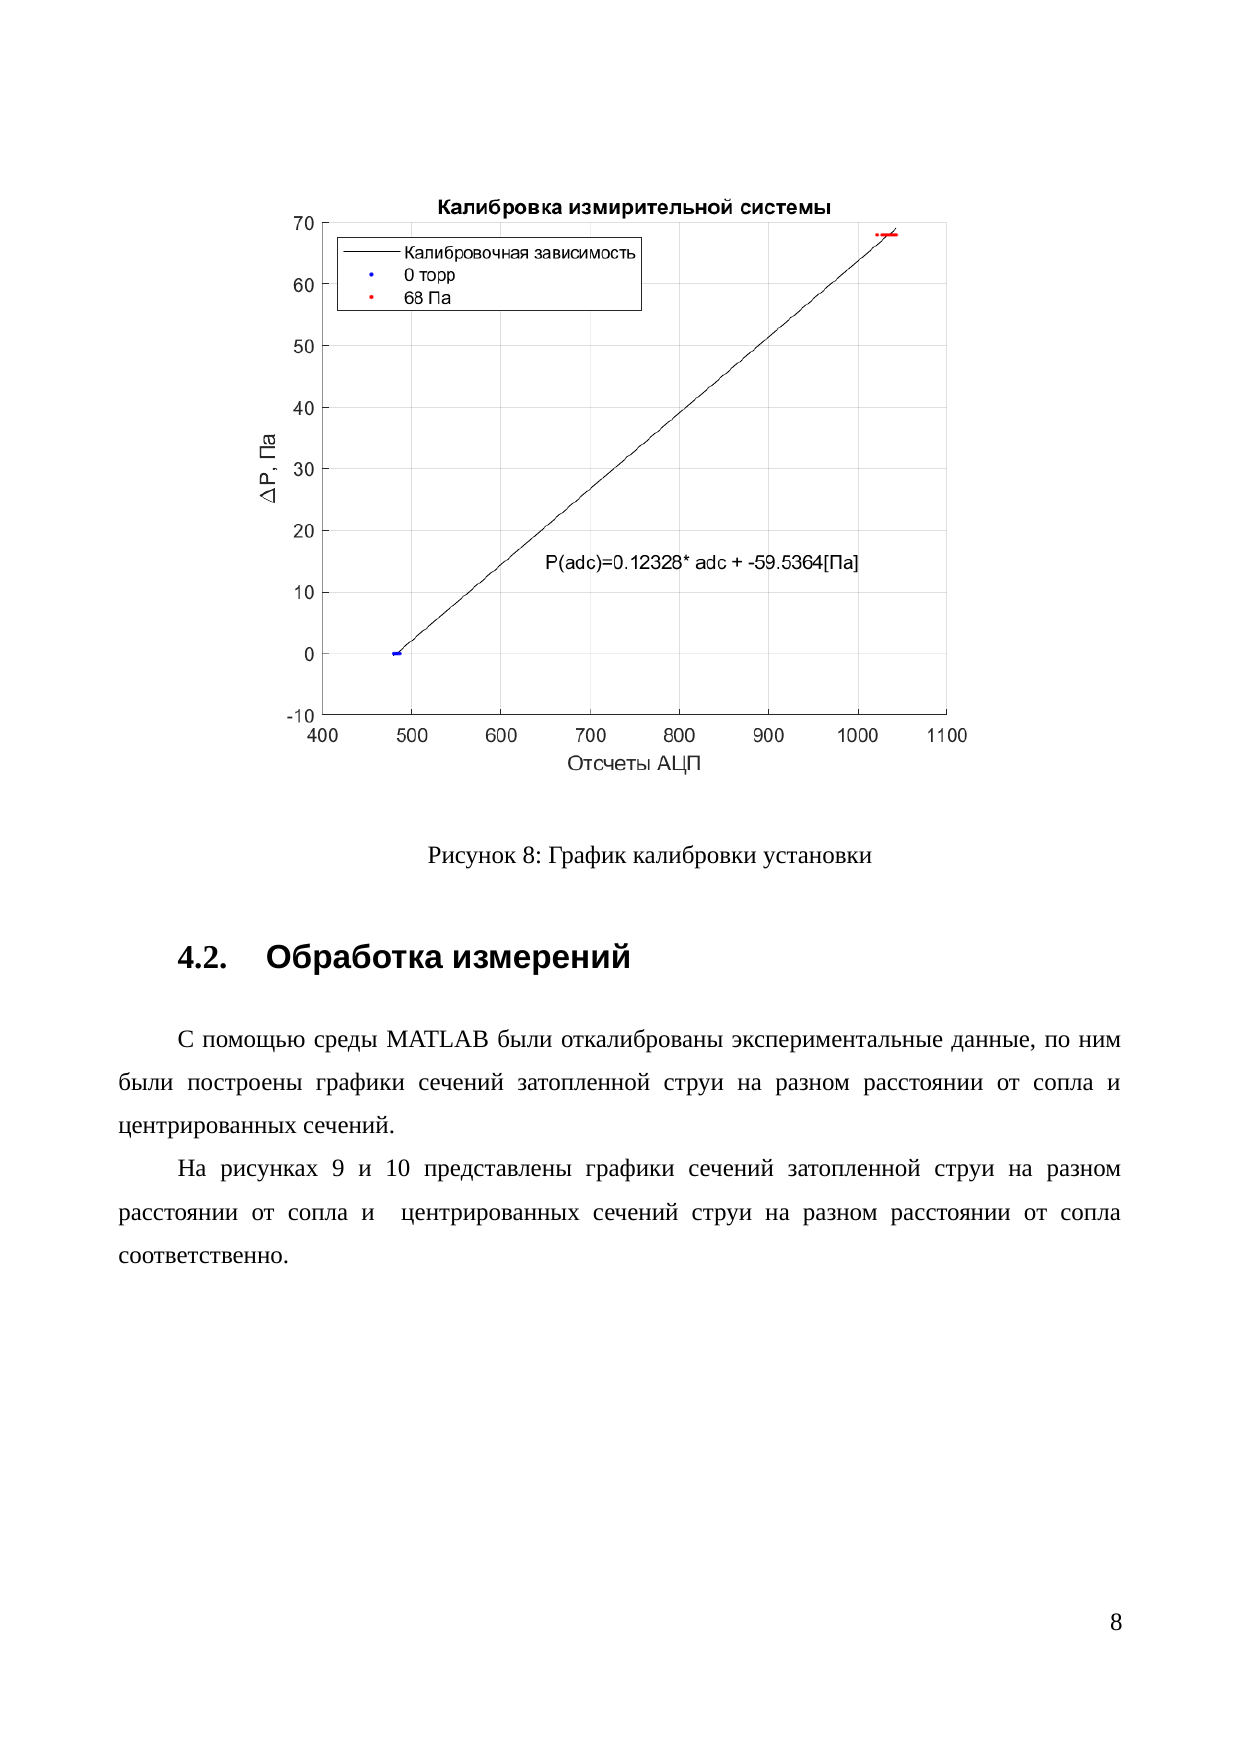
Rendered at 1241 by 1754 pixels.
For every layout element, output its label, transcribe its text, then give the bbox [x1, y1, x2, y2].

subtitle Обработка измерений [118, 937, 1122, 975]
picture [217, 177, 1023, 781]
text Рисунок 8: График калибровки установки [173, 840, 1067, 868]
text С помощью среды MATLAB были откалиброваны экспериментальные данные, по ним были построены графики сечений затопленной струи на разном расстоянии от сопла и центрированных сечений. [118, 1024, 1122, 1139]
text На рисунках 9 и 10 представлены графики сечений затопленной струи на разном расстоянии от сопла и центрированных сечений струи на разном расстоянии от сопла соответственно. [118, 1153, 1122, 1268]
